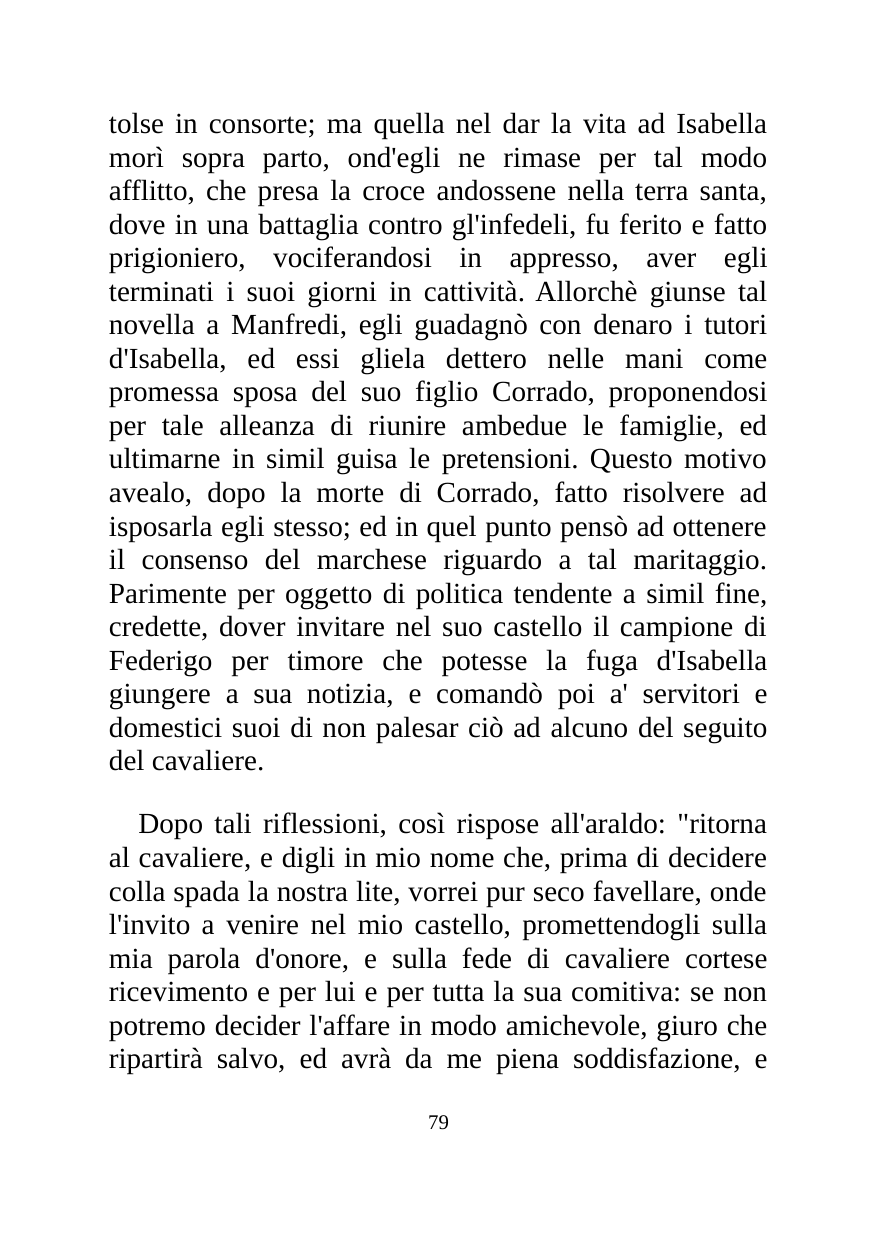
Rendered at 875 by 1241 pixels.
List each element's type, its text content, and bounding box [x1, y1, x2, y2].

text tolse in consorte; ma quella nel dar la vita ad Isabella morì sopra parto, ond'egli ne rimase per tal modo afflitto, che presa la croce andossene nella terra santa, dove in una battaglia contro gl'infedeli, fu ferito e fatto prigioniero, vociferandosi in appresso, aver egli terminati i suoi giorni in cattività. Allorchè giunse tal novella a Manfredi, egli guadagnò con denaro i tutori d'Isabella, ed essi gliela dettero nelle mani come promessa sposa del suo figlio Corrado, proponendosi per tale alleanza di riunire ambedue le famiglie, ed ultimarne in simil guisa le pretensioni. Questo motivo avealo, dopo la morte di Corrado, fatto risolvere ad isposarla egli stesso; ed in quel punto pensò ad ottenere il consenso del marchese riguardo a tal maritaggio. Parimente per oggetto di politica tendente a simil fine, credette, dover invitare nel suo castello il campione di Federigo per timore che potesse la fuga d'Isabella giungere a sua notizia, e comandò poi a' servitori e domestici suoi di non palesar ciò ad alcuno del seguito del cavaliere. [109, 106, 768, 777]
text Dopo tali riflessioni, così rispose all'araldo: "ritorna al cavaliere, e digli in mio nome che, prima di decidere colla spada la nostra lite, vorrei pur seco favellare, onde l'invito a venire nel mio castello, promettendogli sulla mia parola d'onore, e sulla fede di cavaliere cortese ricevimento e per lui e per tutta la sua comitiva: se non potremo decider l'affare in modo amichevole, giuro che ripartirà salvo, ed avrà da me piena soddisfazione, e [109, 807, 768, 1075]
